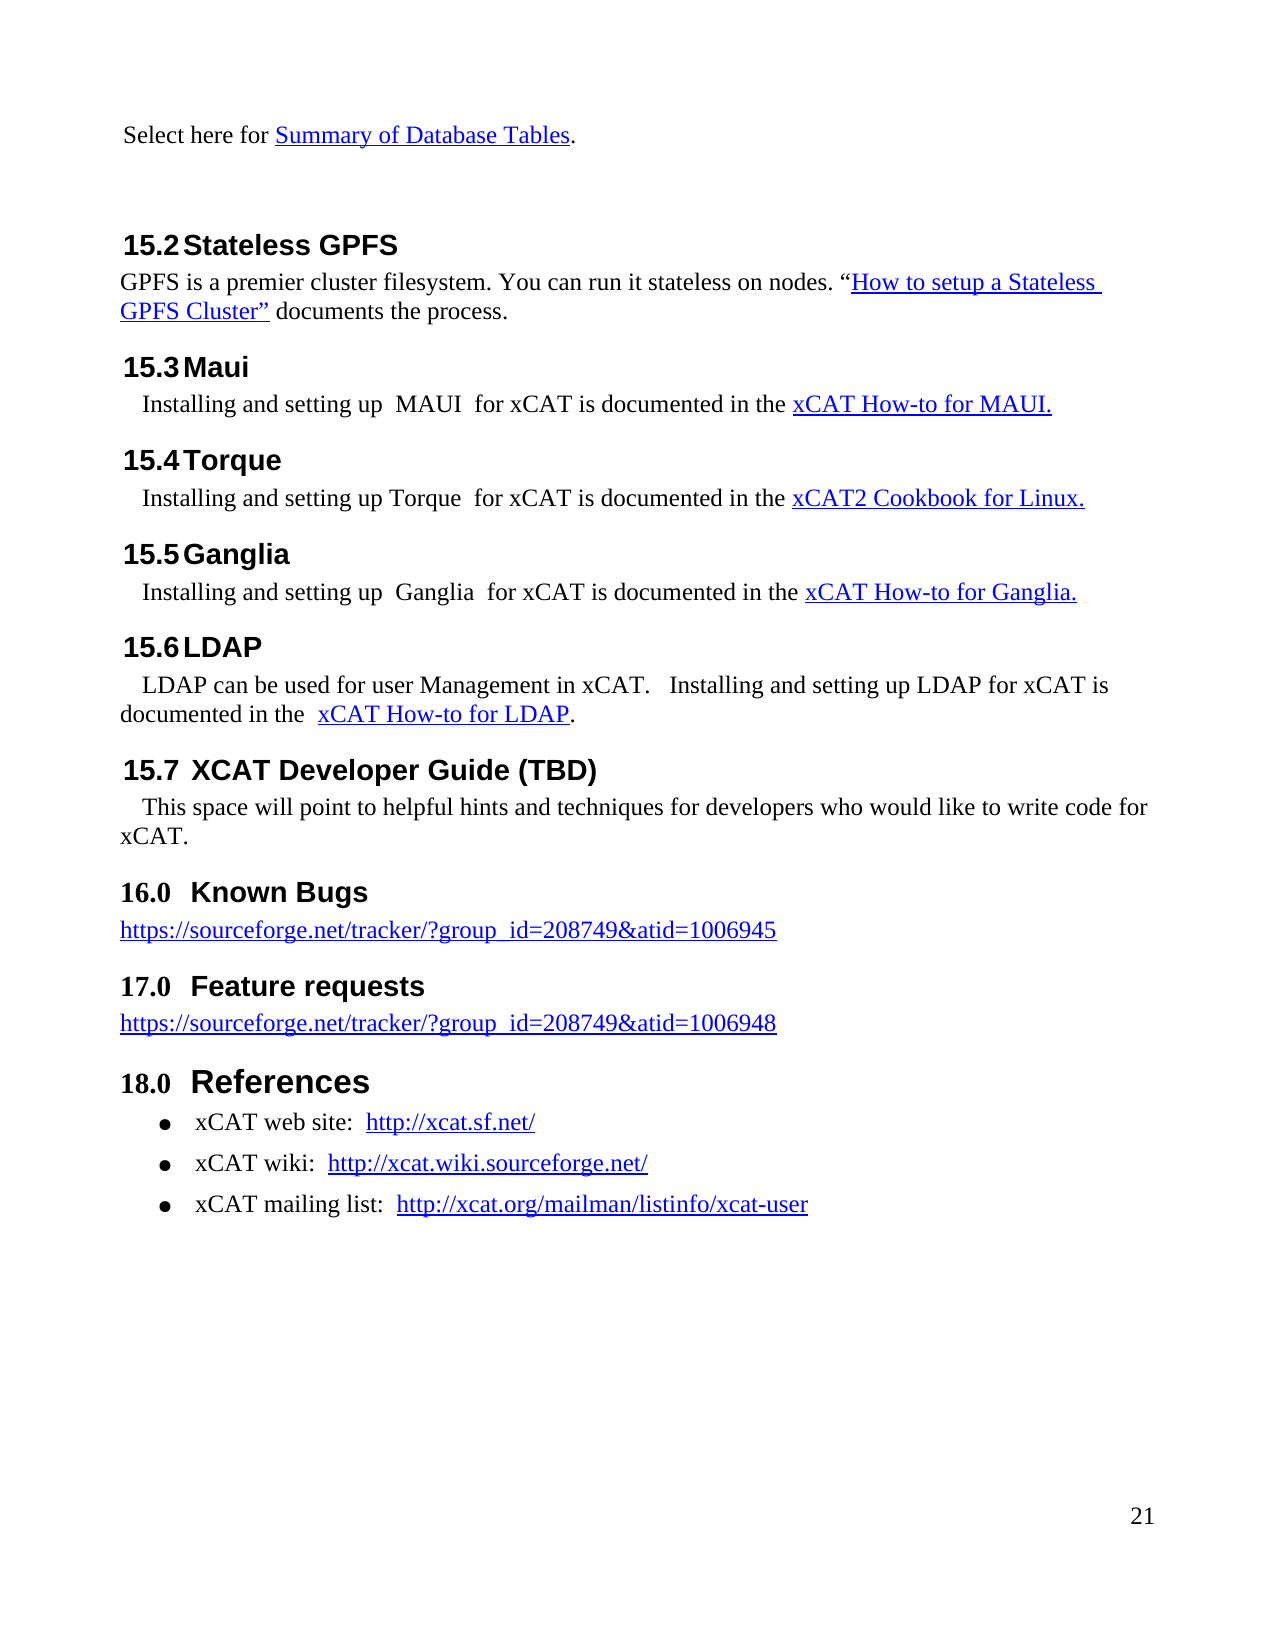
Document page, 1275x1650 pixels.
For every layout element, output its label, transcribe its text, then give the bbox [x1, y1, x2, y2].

text GPFS is a premier cluster filesystem. You can run it stateless on nodes. “How to setup a Stateless GPFS Cluster” documents the process. [120, 267, 1155, 325]
text Installing and setting up Torque for xCAT is documented in the xCAT2 Cookbook for Linux. [120, 483, 1155, 512]
text Installing and setting up Ganglia for xCAT is documented in the xCAT How-to for Ganglia. [120, 577, 1155, 605]
text Installing and setting up MAUI for xCAT is documented in the xCAT How-to for MAUI. [120, 389, 1155, 418]
text LDAP can be used for user Management in xCAT. Installing and setting up LDAP for xCAT is documented in the xCAT How-to for LDAP. [120, 670, 1155, 728]
subtitle LDAP [123, 630, 1155, 664]
subtitle Torque [123, 443, 1155, 477]
list xCAT wiki: http://xcat.wiki.sourceforge.net/ [157, 1148, 1155, 1177]
text Select here for Summary of Database Tables. [123, 120, 1155, 149]
text https://sourceforge.net/tracker/?group_id=208749&atid=1006945 [120, 915, 1155, 944]
subtitle Stateless GPFS [123, 227, 1155, 261]
text This space will point to helpful hints and techniques for developers who would like to write code for xCAT. [120, 792, 1155, 850]
subtitle Feature requests [120, 969, 1155, 1002]
subtitle Known Bugs [120, 875, 1155, 909]
subtitle Ganglia [123, 537, 1155, 570]
text https://sourceforge.net/tracker/?group_id=208749&atid=1006948 [120, 1008, 1155, 1037]
subtitle XCAT Developer Guide (TBD) [123, 753, 1155, 786]
list xCAT web site: http://xcat.sf.net/ [157, 1107, 1155, 1136]
list xCAT mailing list: http://xcat.org/mailman/listinfo/xcat-user [157, 1189, 1155, 1218]
subtitle References [120, 1062, 1155, 1101]
subtitle Maui [123, 350, 1155, 383]
